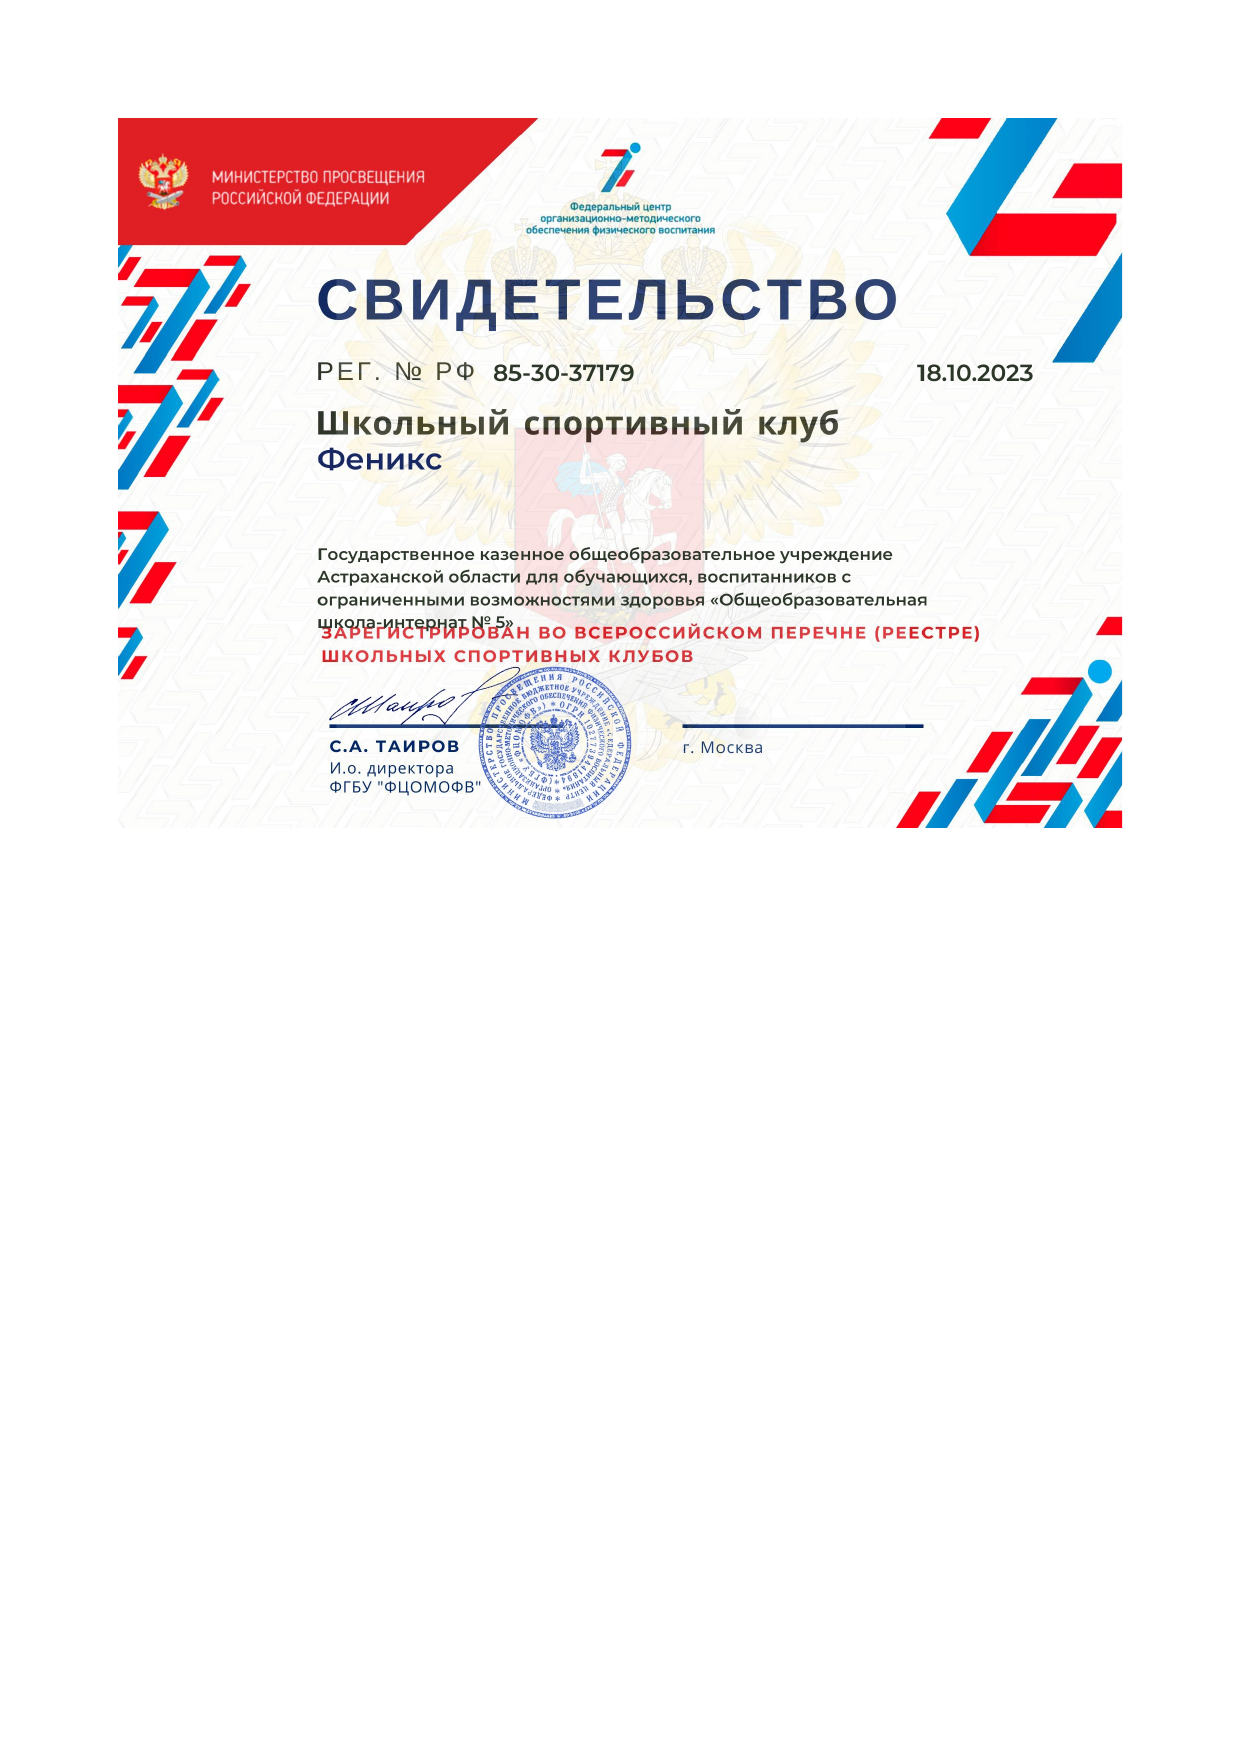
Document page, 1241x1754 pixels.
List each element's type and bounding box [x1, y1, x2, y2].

picture [1041, 118, 1049, 131]
picture [118, 118, 1123, 828]
picture [118, 576, 127, 594]
